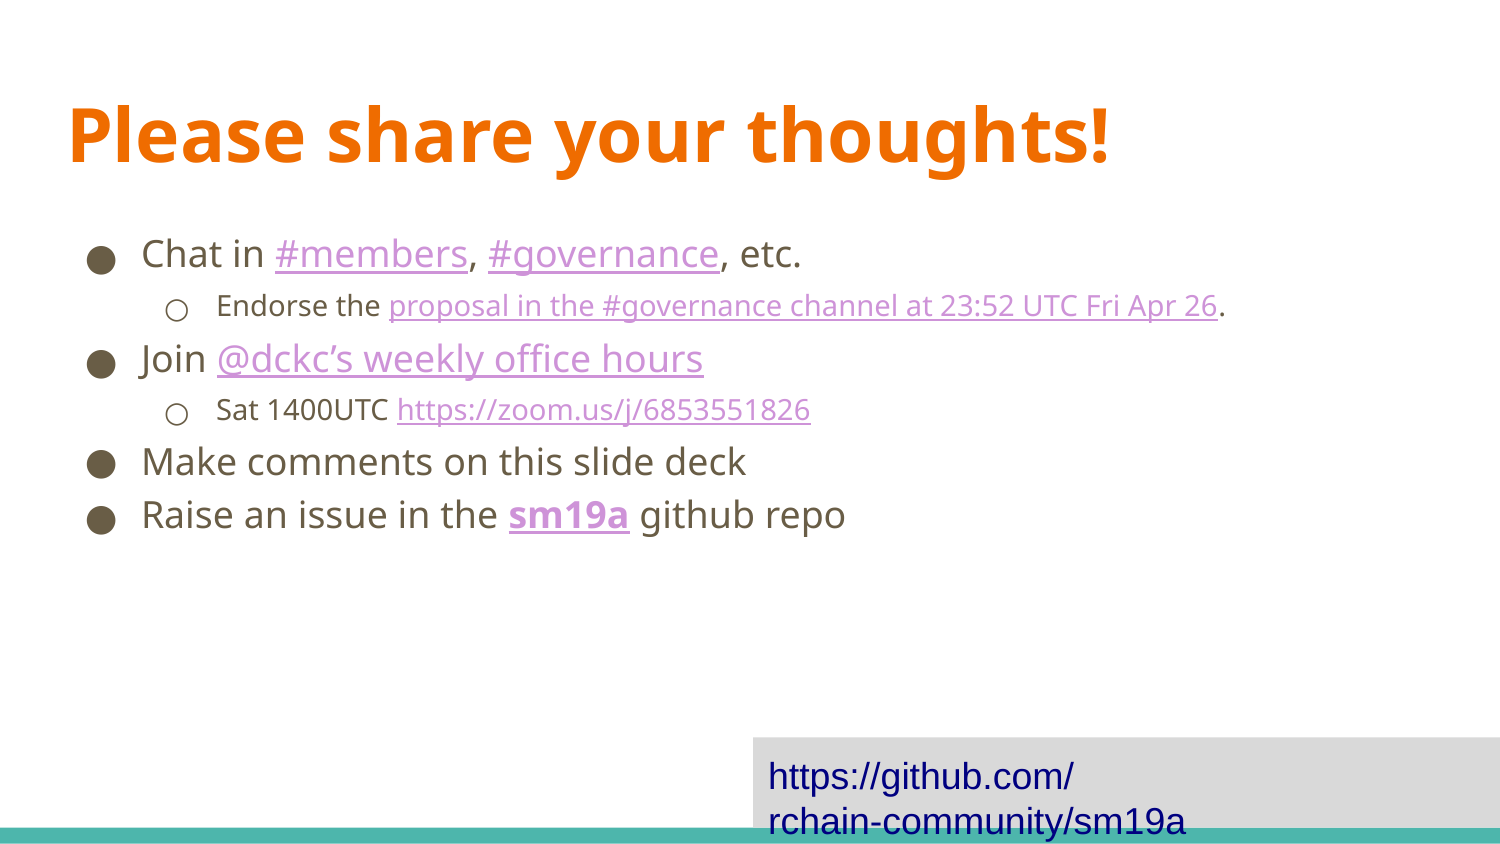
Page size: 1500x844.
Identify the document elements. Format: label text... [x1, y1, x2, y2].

title Please share your thoughts! [51, 72, 1449, 189]
list Chat in #members, #governance, etc. Endorse the proposal in the #governance channel at 23:52 UTC Fri Apr 26. Join @dckc’s weekly office hours Sat 1400UTC https://zoom.us/j/6853551826 Make comments on this slide deck Raise an issue in the sm19a github repo [51, 207, 1449, 750]
